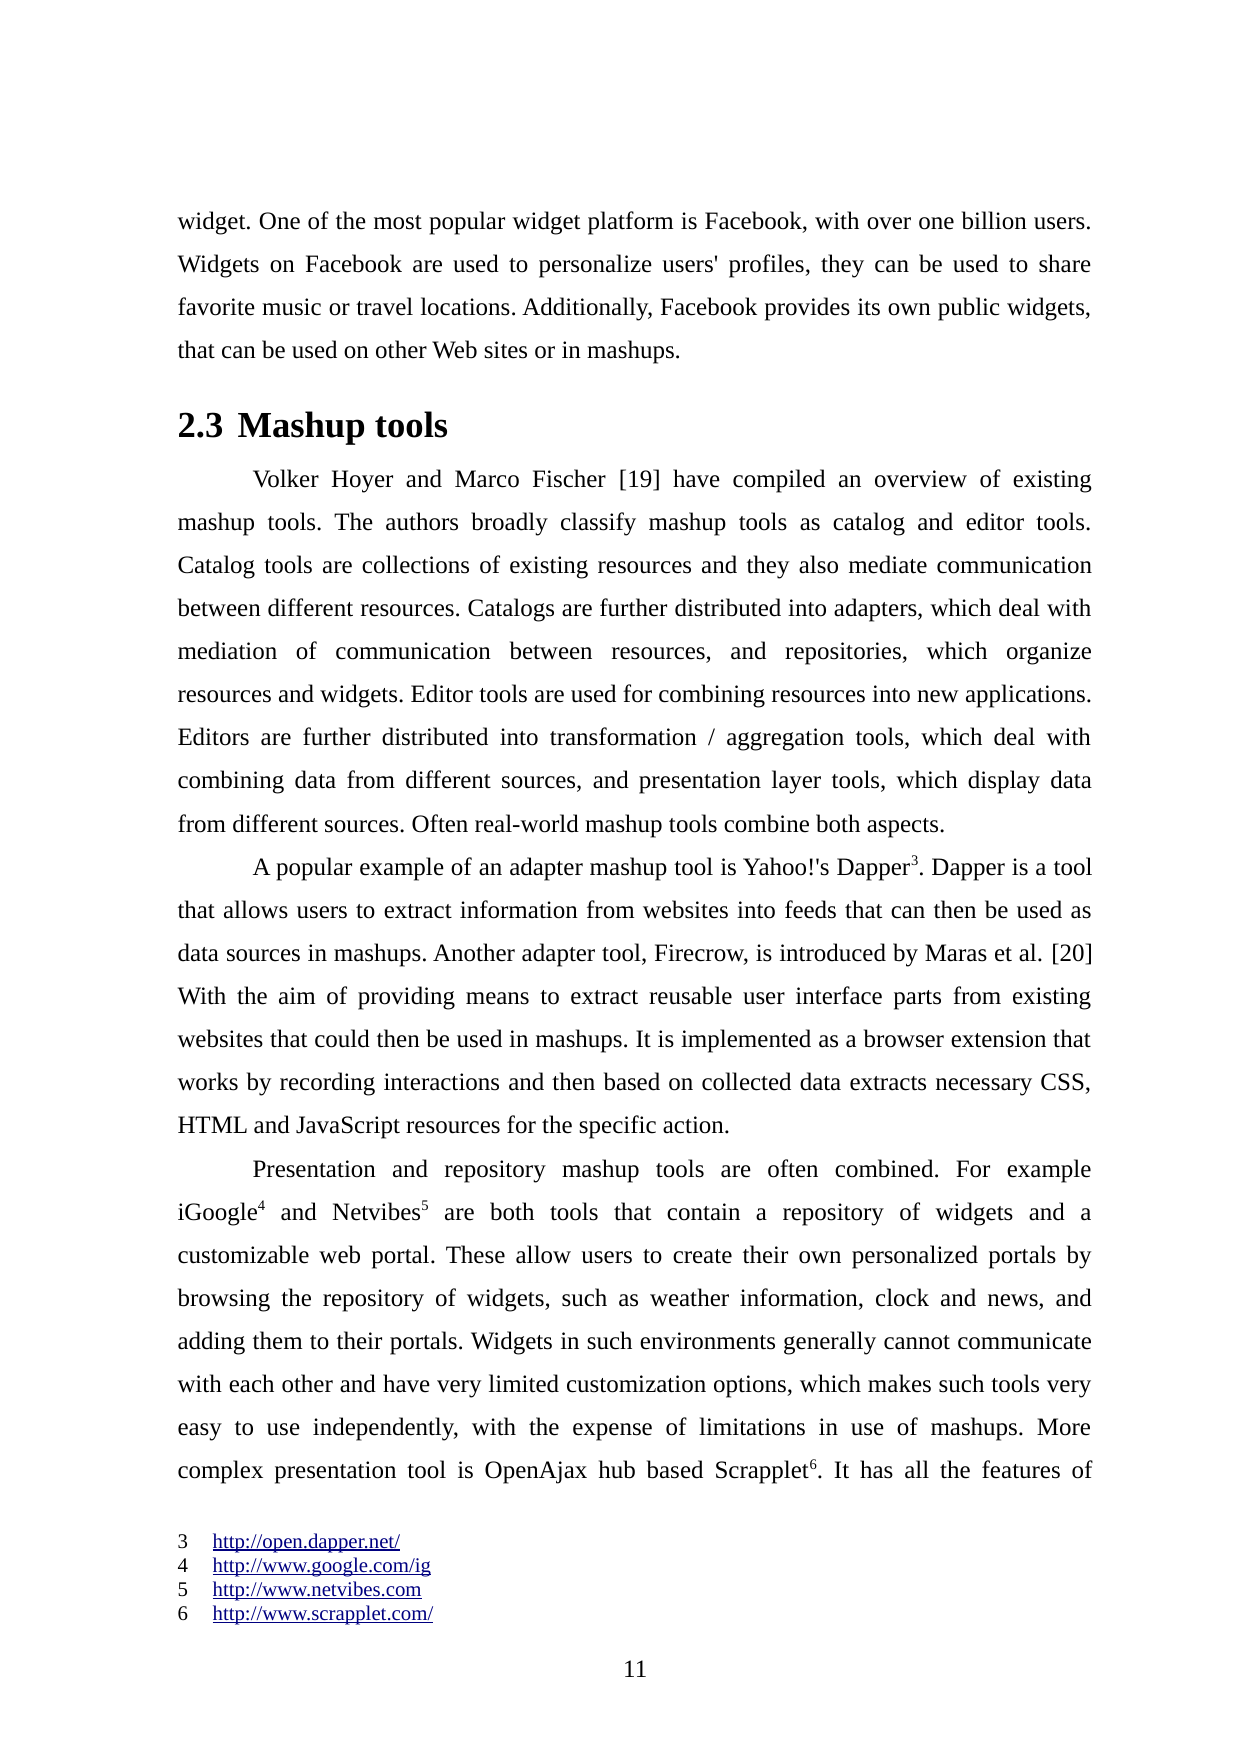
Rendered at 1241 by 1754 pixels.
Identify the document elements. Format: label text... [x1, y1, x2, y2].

subtitle Mashup tools [177, 403, 1093, 445]
text Presentation and repository mashup tools are often combined. For example iGoogle and Netvibes are both tools that contain a repository of widgets and a customizable web portal. These allow users to create their own personalized portals by browsing the repository of widgets, such as weather information, clock and news, and adding them to their portals. Widgets in such environments generally cannot communicate with each other and have very limited customization options, which makes such tools very easy to use independently, with the expense of limitations in use of mashups. More complex presentation tool is OpenAjax hub based Scrapplet. It has all the features of [177, 1154, 1093, 1484]
text Volker Hoyer and Marco Fischer [19] have compiled an overview of existing mashup tools. The authors broadly classify mashup tools as catalog and editor tools. Catalog tools are collections of existing resources and they also mediate communication between different resources. Catalogs are further distributed into adapters, which deal with mediation of communication between resources, and repositories, which organize resources and widgets. Editor tools are used for combining resources into new applications. Editors are further distributed into transformation / aggregation tools, which deal with combining data from different sources, and presentation layer tools, which display data from different sources. Often real-world mashup tools combine both aspects. [177, 464, 1093, 837]
text http://www.netvibes.com [177, 1577, 1093, 1601]
text widget. One of the most popular widget platform is Facebook, with over one billion users. Widgets on Facebook are used to personalize users' profiles, they can be used to share favorite music or travel locations. Additionally, Facebook provides its own public widgets, that can be used on other Web sites or in mashups. [177, 206, 1093, 364]
text A popular example of an adapter mashup tool is Yahoo!'s Dapper. Dapper is a tool that allows users to extract information from websites into feeds that can then be used as data sources in mashups. Another adapter tool, Firecrow, is introduced by Maras et al. [20] With the aim of providing means to extract reusable user interface parts from existing websites that could then be used in mashups. It is implemented as a browser extension that works by recording interactions and then based on collected data extracts necessary CSS, HTML and JavaScript resources for the specific action. [177, 852, 1093, 1139]
text http://www.google.com/ig [177, 1553, 1093, 1577]
text http://www.scrapplet.com/ [177, 1601, 1093, 1625]
text http://open.dapper.net/ [177, 1529, 1093, 1553]
